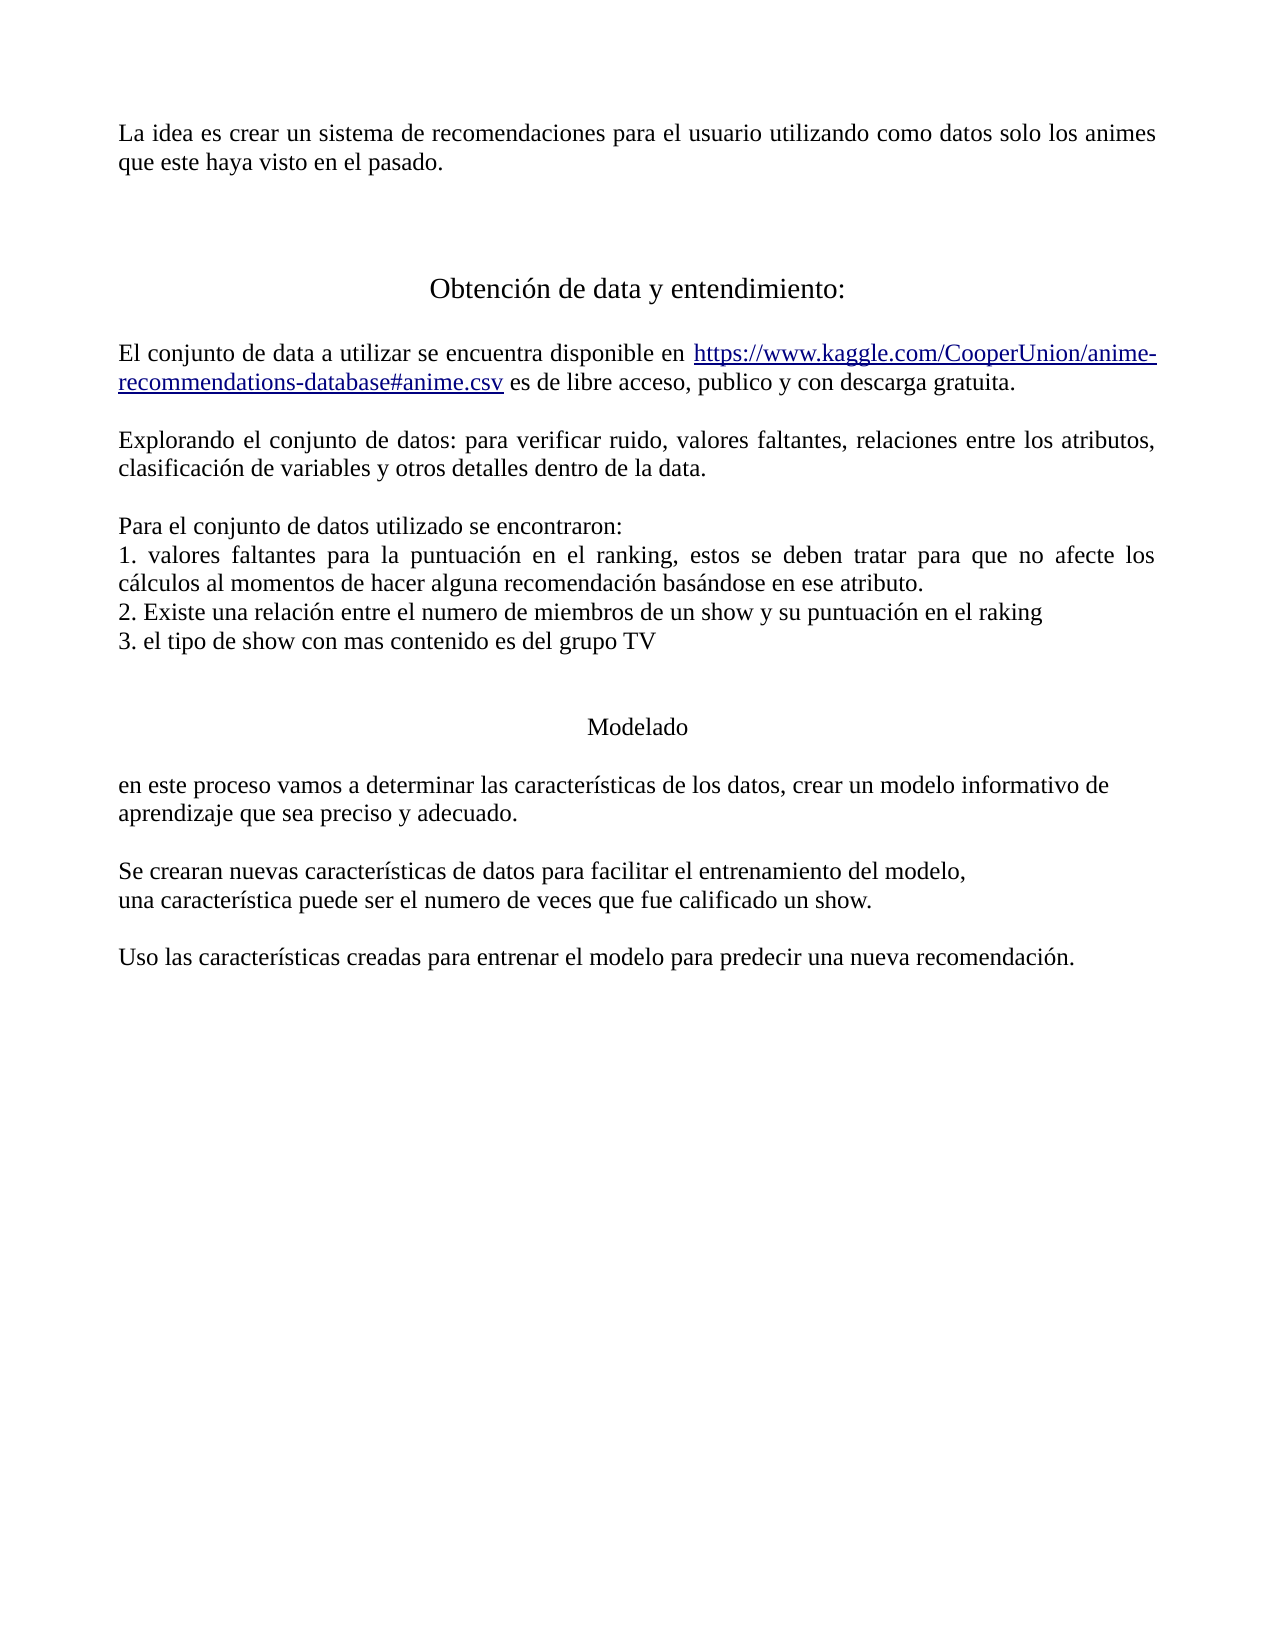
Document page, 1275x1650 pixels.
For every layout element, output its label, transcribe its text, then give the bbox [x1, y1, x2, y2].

text El conjunto de data a utilizar se encuentra disponible en https://www.kaggle.com/CooperUnion/anime-recommendations-database#anime.csv es de libre acceso, publico y con descarga gratuita. [118, 338, 1157, 396]
text Modelado [118, 712, 1157, 741]
text 1. valores faltantes para la puntuación en el ranking, estos se deben tratar para que no afecte los cálculos al momentos de hacer alguna recomendación basándose en ese atributo. [118, 540, 1157, 597]
text en este proceso vamos a determinar las características de los datos, crear un modelo informativo de aprendizaje que sea preciso y adecuado. [118, 770, 1157, 827]
text La idea es crear un sistema de recomendaciones para el usuario utilizando como datos solo los animes que este haya visto en el pasado. [118, 118, 1157, 176]
text Para el conjunto de datos utilizado se encontraron: [118, 511, 1157, 540]
text Obtención de data y entendimiento: [118, 271, 1157, 305]
text 3. el tipo de show con mas contenido es del grupo TV [118, 626, 1157, 655]
text Uso las características creadas para entrenar el modelo para predecir una nueva recomendación. [118, 942, 1157, 971]
text Se crearan nuevas características de datos para facilitar el entrenamiento del modelo, [118, 856, 1157, 885]
text Explorando el conjunto de datos: para verificar ruido, valores faltantes, relaciones entre los atributos, clasificación de variables y otros detalles dentro de la data. [118, 425, 1157, 482]
text una característica puede ser el numero de veces que fue calificado un show. [118, 885, 1157, 913]
text 2. Existe una relación entre el numero de miembros de un show y su puntuación en el raking [118, 597, 1157, 626]
